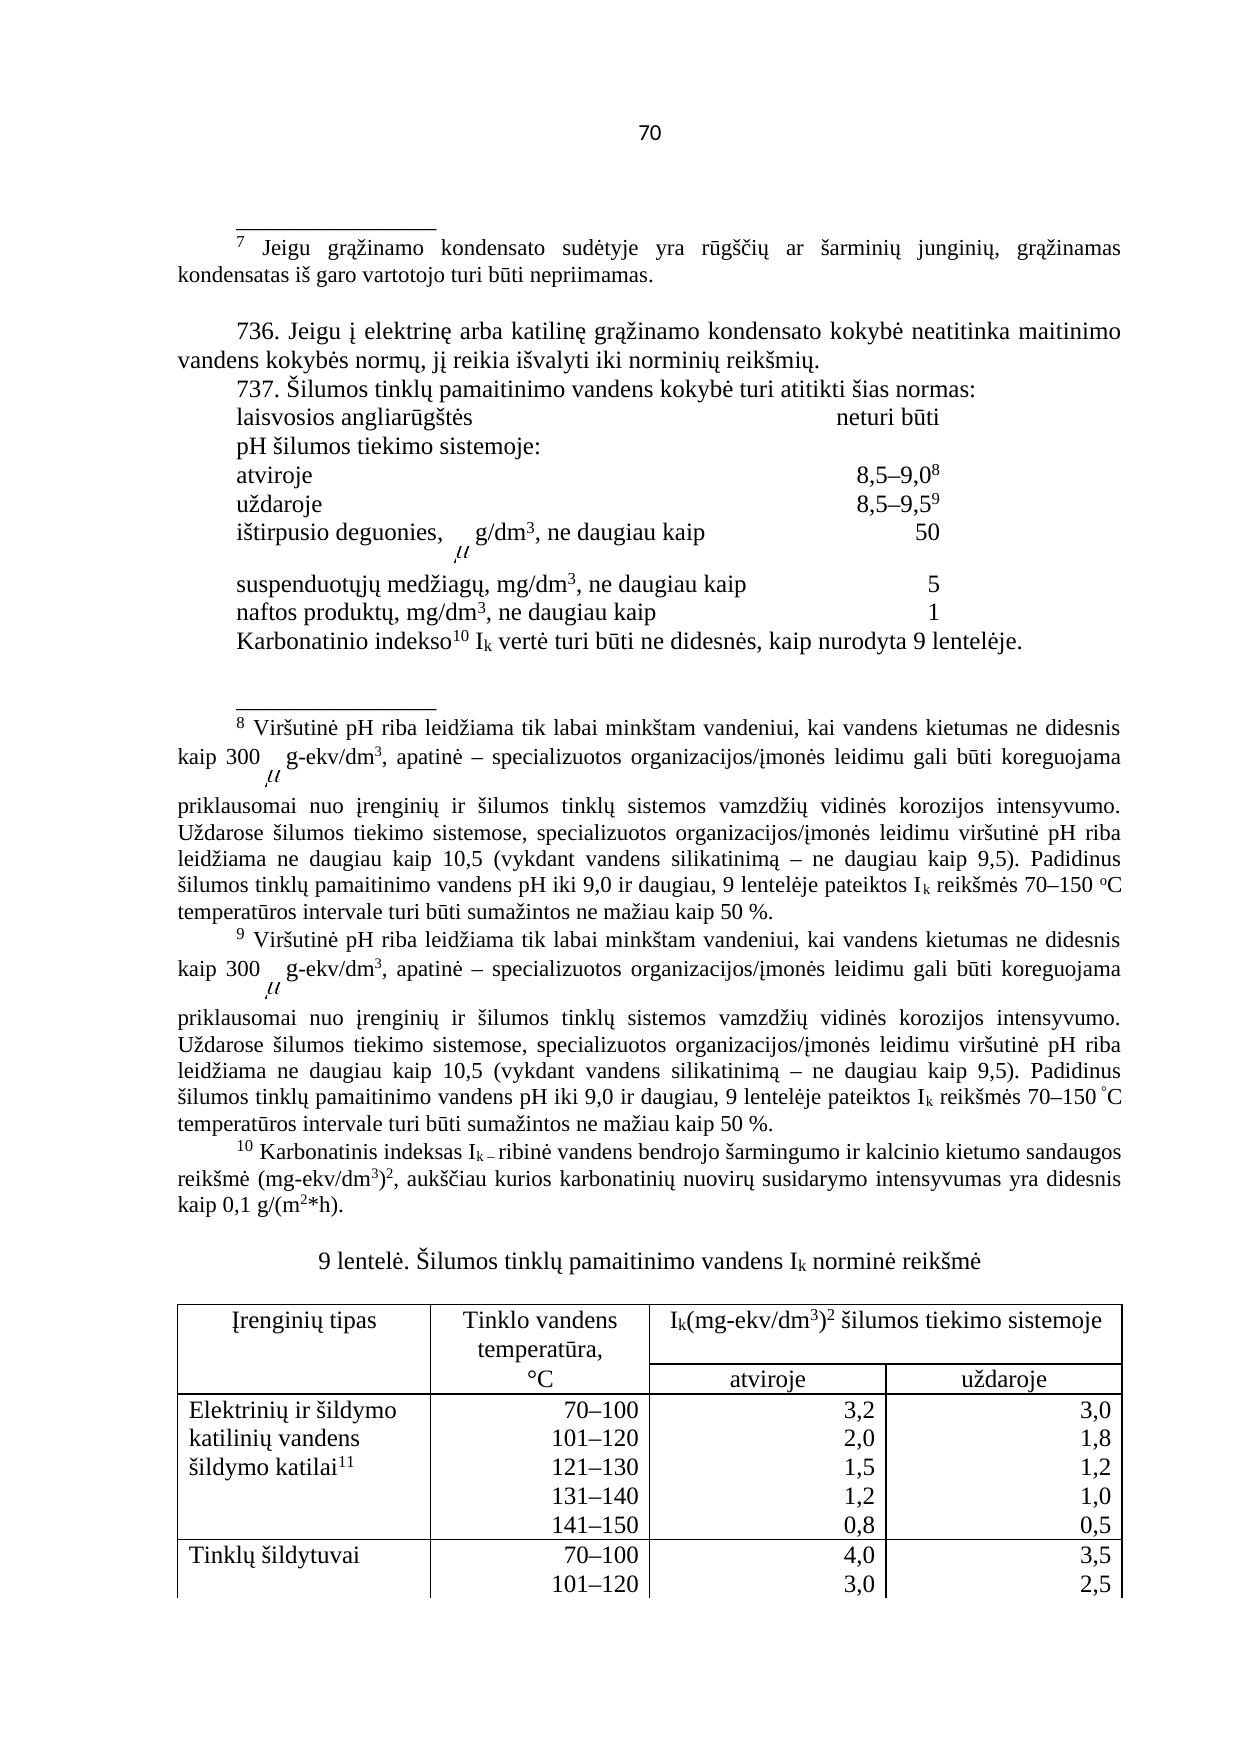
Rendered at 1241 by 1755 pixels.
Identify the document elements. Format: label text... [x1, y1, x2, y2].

table_cell 3,2 [650, 1395, 885, 1423]
text ________________ [177, 684, 1122, 712]
text pH šilumos tiekimo sistemoje: [177, 431, 1122, 460]
table_cell 3,0 [887, 1395, 1121, 1423]
text 737. Šilumos tinklų pamaitinimo vandens kokybė turi atitikti šias normas: [177, 374, 1122, 402]
table_cell 101–120 [431, 1569, 649, 1597]
table_cell [178, 1481, 430, 1510]
table_cell 0,5 [887, 1510, 1121, 1538]
text 9 lentelė. Šilumos tinklų pamaitinimo vandens Ik norminė reikšmė [177, 1246, 1122, 1275]
text laisvosios angliarūgštės neturi būti [177, 402, 1122, 431]
text 7 Jeigu grąžinamo kondensato sudėtyje yra rūgščių ar šarminių junginių, grąžinamas kondensatas iš garo vartotojo turi būti nepriimamas. [177, 232, 1122, 287]
text 9 Viršutinė pH riba leidžiama tik labai minkštam vandeniui, kai vandens kietumas ne didesnis kaip 300miug-ekv/dm3, apatinė – specializuotos organizacijos/įmonės leidimu gali būti koreguojama priklausomai nuo įrenginių ir šilumos tinklų sistemos vamzdžių vidinės korozijos intensyvumo. Uždarose šilumos tiekimo sistemose, specializuotos organizacijos/įmonės leidimu viršutinė pH riba leidžiama ne daugiau kaip 10,5 (vykdant vandens silikatinimą – ne daugiau kaip 9,5). Padidinus šilumos tinklų pamaitinimo vandens pH iki 9,0 ir daugiau, 9 lentelėje pateiktos Ik reikšmės 70–150 °C temperatūros intervale turi būti sumažintos ne mažiau kaip 50 %. [177, 924, 1122, 1136]
table_cell 2,5 [887, 1569, 1121, 1597]
text suspenduotųjų medžiagų, mg/dm3, ne daugiau kaip 5 [177, 569, 1122, 597]
table_cell 70–100 [431, 1540, 649, 1569]
text 8 Viršutinė pH riba leidžiama tik labai minkštam vandeniui, kai vandens kietumas ne didesnis kaip 300miug-ekv/dm3, apatinė – specializuotos organizacijos/įmonės leidimu gali būti koreguojama priklausomai nuo įrenginių ir šilumos tinklų sistemos vamzdžių vidinės korozijos intensyvumo. Uždarose šilumos tiekimo sistemose, specializuotos organizacijos/įmonės leidimu viršutinė pH riba leidžiama ne daugiau kaip 10,5 (vykdant vandens silikatinimą – ne daugiau kaip 9,5). Padidinus šilumos tinklų pamaitinimo vandens pH iki 9,0 ir daugiau, 9 lentelėje pateiktos Ik reikšmės 70–150 oC temperatūros intervale turi būti sumažintos ne mažiau kaip 50 %. [177, 712, 1122, 924]
text uždaroje 8,5–9,59 [177, 489, 1122, 517]
table_cell 70–100 [431, 1395, 649, 1423]
text atviroje 8,5–9,08 [177, 460, 1122, 489]
table_cell 1,2 [887, 1452, 1121, 1481]
table_cell [178, 1569, 430, 1597]
table_cell [178, 1510, 430, 1538]
table_cell 1,2 [650, 1481, 885, 1510]
table_cell °C [431, 1363, 649, 1393]
table_header Įrenginių tipas [178, 1305, 430, 1363]
table_cell 121–130 [431, 1452, 649, 1481]
table_cell 1,0 [887, 1481, 1121, 1510]
table_cell 131–140 [431, 1481, 649, 1510]
table_cell 1,8 [887, 1424, 1121, 1452]
table_cell 2,0 [650, 1424, 885, 1452]
table_cell 1,5 [650, 1452, 885, 1481]
table_header Tinklo vandens temperatūra, [431, 1305, 649, 1363]
text 10 Karbonatinis indeksas Ik – ribinė vandens bendrojo šarmingumo ir kalcinio kietumo sandaugos reikšmė (mg-ekv/dm3)2, aukščiau kurios karbonatinių nuovirų susidarymo intensyvumas yra didesnis kaip 0,1 g/(m2*h). [177, 1136, 1122, 1217]
table_header Ik(mg-ekv/dm3)2 šilumos tiekimo sistemoje [650, 1305, 1121, 1363]
table_cell 101–120 [431, 1424, 649, 1452]
table_cell 4,0 [650, 1540, 885, 1569]
table_cell Tinklų šildytuvai [178, 1540, 430, 1569]
table_cell šildymo katilai11 [178, 1452, 430, 1481]
table_cell 141–150 [431, 1510, 649, 1538]
table_cell atviroje [650, 1365, 885, 1393]
table_cell katilinių vandens [178, 1424, 430, 1452]
text ________________ [177, 204, 1122, 232]
text 736. Jeigu į elektrinę arba katilinę grąžinamo kondensato kokybė neatitinka maitinimo vandens kokybės normų, jį reikia išvalyti iki norminių reikšmių. [177, 316, 1122, 374]
table_cell 3,0 [650, 1569, 885, 1597]
text ištirpusio deguonies, miug/dm3, ne daugiau kaip 50 [177, 517, 1122, 569]
table_cell 3,5 [887, 1540, 1121, 1569]
table_cell 0,8 [650, 1510, 885, 1538]
table_cell uždaroje [887, 1365, 1121, 1393]
text Karbonatinio indekso10 Ik vertė turi būti ne didesnės, kaip nurodyta 9 lentelėje. [177, 626, 1122, 655]
text naftos produktų, mg/dm3, ne daugiau kaip 1 [177, 597, 1122, 626]
table_cell Elektrinių ir šildymo [178, 1395, 430, 1423]
table_cell [178, 1363, 430, 1393]
